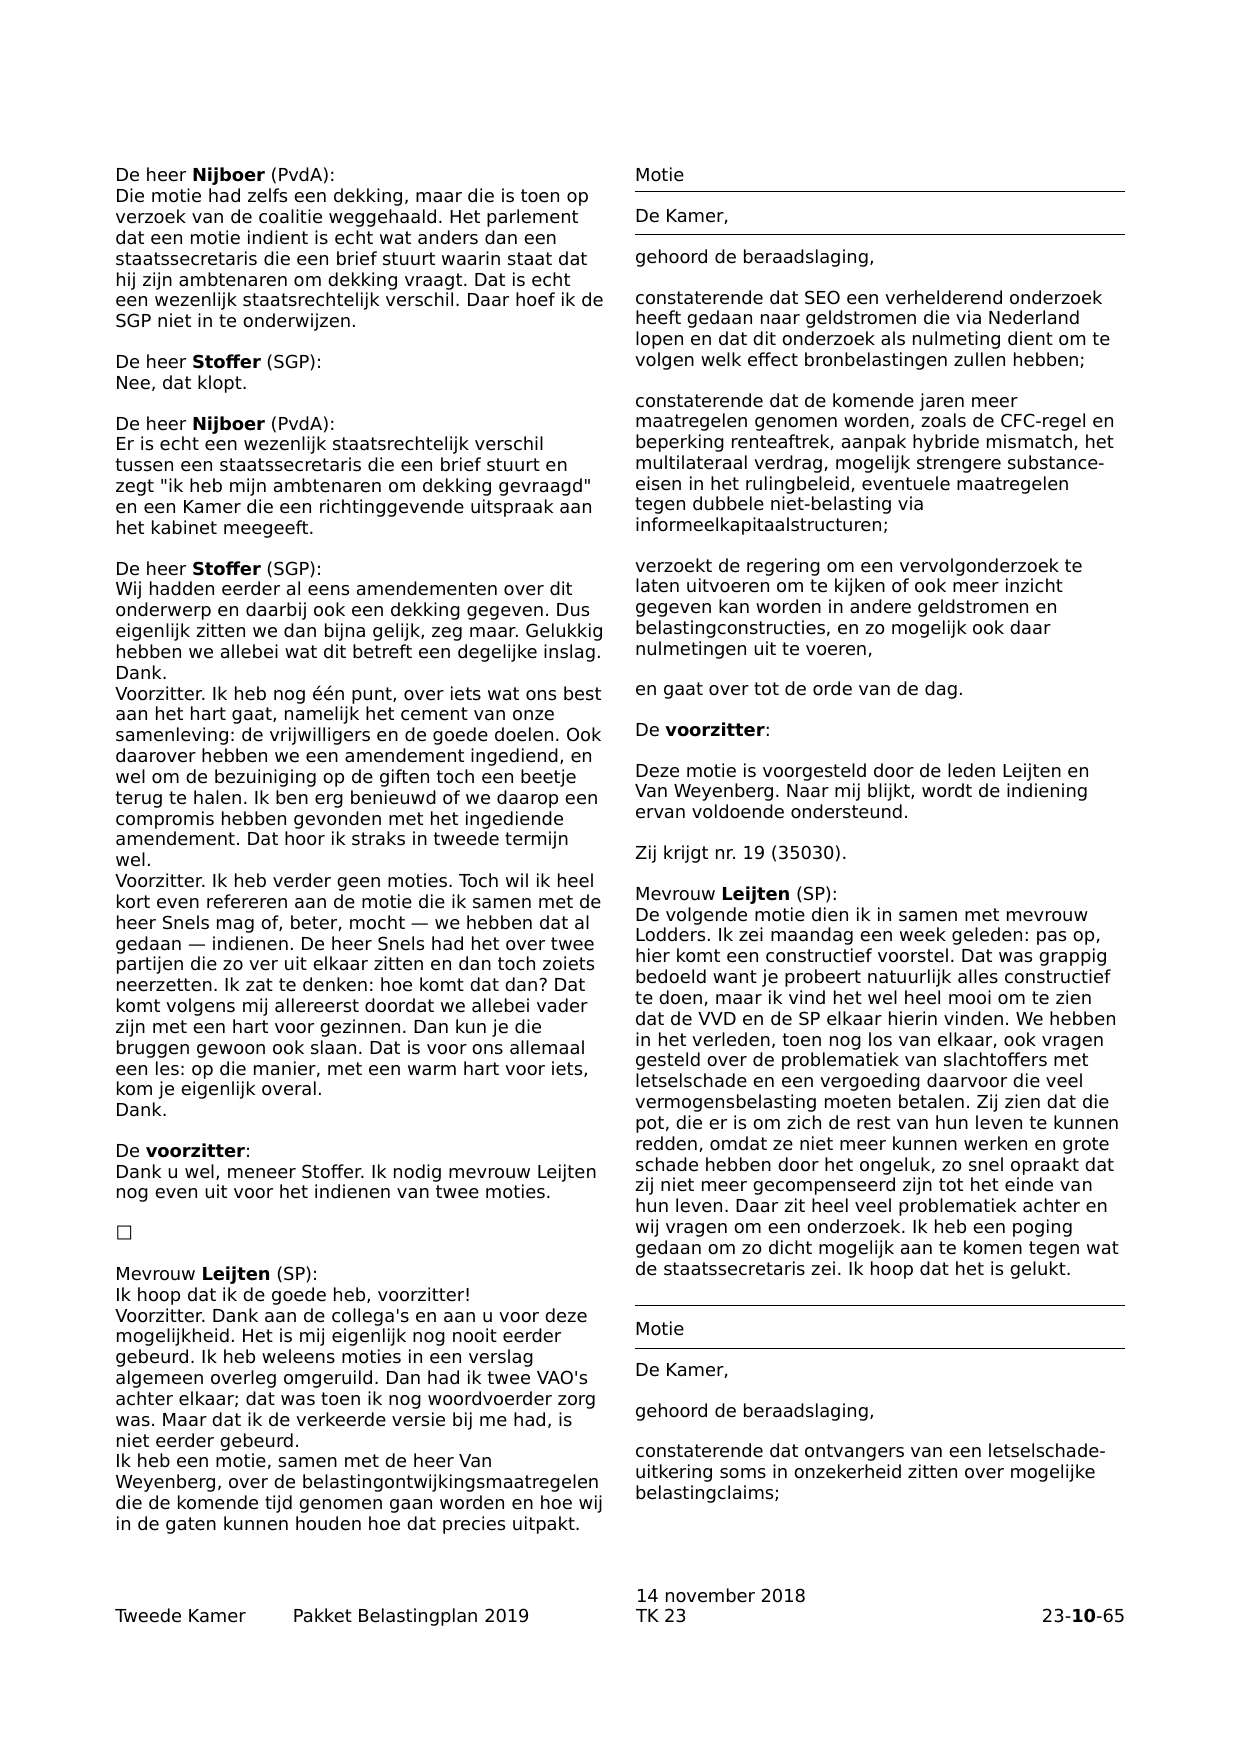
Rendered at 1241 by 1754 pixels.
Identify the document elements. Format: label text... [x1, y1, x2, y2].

text Zij krijgt nr. 19 (35030). [635, 843, 1125, 863]
text constaterende dat SEO een verhelderend onderzoek heeft gedaan naar geldstromen die via Nederland lopen en dat dit onderzoek als nulmeting dient om te volgen welk effect bronbelastingen zullen hebben; [635, 287, 1125, 370]
text De Kamer, [635, 206, 1125, 227]
text Mevrouw Leijten (SP): [635, 883, 1125, 904]
text Ik heb een motie, samen met de heer Van Weyenberg, over de belastingontwijkingsmaatregelen die de komende tijd genomen gaan worden en hoe wij in de gaten kunnen houden hoe dat precies uitpakt. [115, 1451, 605, 1534]
text Dank u wel, meneer Stoffer. Ik nodig mevrouw Leijten nog even uit voor het indienen van twee moties. [115, 1161, 605, 1203]
text Voorzitter. Ik heb verder geen moties. Toch wil ik heel kort even refereren aan de motie die ik samen met de heer Snels mag of, beter, mocht — we hebben dat al gedaan — indienen. De heer Snels had het over twee partijen die zo ver uit elkaar zitten en dan toch zoiets neerzetten. Ik zat te denken: hoe komt dat dan? Dat komt volgens mij allereerst doordat we allebei vader zijn met een hart voor gezinnen. Dan kun je die bruggen gewoon ook slaan. Dat is voor ons allemaal een les: op die manier, met een warm hart voor iets, kom je eigenlijk overal. [115, 871, 605, 1100]
text Ik hoop dat ik de goede heb, voorzitter! [115, 1284, 605, 1305]
text Motie [635, 165, 1125, 186]
text Voorzitter. Ik heb nog één punt, over iets wat ons best aan het hart gaat, namelijk het cement van onze samenleving: de vrijwilligers en de goede doelen. Ook daarover hebben we een amendement ingediend, en wel om de bezuiniging op de giften toch een beetje terug te halen. Ik ben erg benieuwd of we daarop een compromis hebben gevonden met het ingediende amendement. Dat hoor ik straks in tweede termijn wel. [115, 683, 605, 871]
text Nee, dat klopt. [115, 373, 605, 393]
text gehoord de beraadslaging, [635, 1401, 1125, 1421]
text en gaat over tot de orde van de dag. [635, 679, 1125, 700]
text Wij hadden eerder al eens amendementen over dit onderwerp en daarbij ook een dekking gegeven. Dus eigenlijk zitten we dan bijna gelijk, zeg maar. Gelukkig hebben we allebei wat dit betreft een degelijke inslag. Dank. [115, 579, 605, 683]
text De heer Nijboer (PvdA): [115, 413, 605, 434]
text Deze motie is voorgesteld door de leden Leijten en Van Weyenberg. Naar mij blijkt, wordt de indiening ervan voldoende ondersteund. [635, 761, 1125, 823]
text De voorzitter: [635, 720, 1125, 741]
text De heer Stoffer (SGP): [115, 352, 605, 373]
text De Kamer, [635, 1360, 1125, 1381]
text Mevrouw Leijten (SP): [115, 1264, 605, 1284]
text Dank. [115, 1100, 605, 1121]
text De volgende motie dien ik in samen met mevrouw Lodders. Ik zei maandag een week geleden: pas op, hier komt een constructief voorstel. Dat was grappig bedoeld want je probeert natuurlijk alles constructief te doen, maar ik vind het wel heel mooi om te zien dat de VVD en de SP elkaar hierin vinden. We hebben in het verleden, toen nog los van elkaar, ook vragen gesteld over de problematiek van slachtoffers met letselschade en een vergoeding daarvoor die veel vermogensbelasting moeten betalen. Zij zien dat die pot, die er is om zich de rest van hun leven te kunnen redden, omdat ze niet meer kunnen werken en grote schade hebben door het ongeluk, zo snel opraakt dat zij niet meer gecompenseerd zijn tot het einde van hun leven. Daar zit heel veel problematiek achter en wij vragen om een onderzoek. Ik heb een poging gedaan om zo dicht mogelijk aan te komen tegen wat de staatssecretaris zei. Ik hoop dat het is gelukt. [635, 904, 1125, 1279]
text constaterende dat de komende jaren meer maatregelen genomen worden, zoals de CFC-regel en beperking renteaftrek, aanpak hybride mismatch, het multilateraal verdrag, mogelijk strengere substance-eisen in het rulingbeleid, eventuele maatregelen tegen dubbele niet-belasting via informeelkapitaalstructuren; [635, 390, 1125, 536]
text verzoekt de regering om een vervolgonderzoek te laten uitvoeren om te kijken of ook meer inzicht gegeven kan worden in andere geldstromen en belastingconstructies, en zo mogelijk ook daar nulmetingen uit te voeren, [635, 556, 1125, 659]
text ⬜ [115, 1223, 605, 1244]
text De voorzitter: [115, 1141, 605, 1161]
text De heer Nijboer (PvdA): [115, 165, 605, 186]
text Motie [635, 1319, 1125, 1340]
text gehoord de beraadslaging, [635, 247, 1125, 267]
text Er is echt een wezenlijk staatsrechtelijk verschil tussen een staatssecretaris die een brief stuurt en zegt "ik heb mijn ambtenaren om dekking gevraagd" en een Kamer die een richtinggevende uitspraak aan het kabinet meegeeft. [115, 434, 605, 538]
text constaterende dat ontvangers van een letselschade-uitkering soms in onzekerheid zitten over mogelijke belastingclaims; [635, 1441, 1125, 1503]
text Die motie had zelfs een dekking, maar die is toen op verzoek van de coalitie weggehaald. Het parlement dat een motie indient is echt wat anders dan een staatssecretaris die een brief stuurt waarin staat dat hij zijn ambtenaren om dekking vraagt. Dat is echt een wezenlijk staatsrechtelijk verschil. Daar hoef ik de SGP niet in te onderwijzen. [115, 186, 605, 332]
text Voorzitter. Dank aan de collega's en aan u voor deze mogelijkheid. Het is mij eigenlijk nog nooit eerder gebeurd. Ik heb weleens moties in een verslag algemeen overleg omgeruild. Dan had ik twee VAO's achter elkaar; dat was toen ik nog woordvoerder zorg was. Maar dat ik de verkeerde versie bij me had, is niet eerder gebeurd. [115, 1305, 605, 1451]
text De heer Stoffer (SGP): [115, 558, 605, 579]
